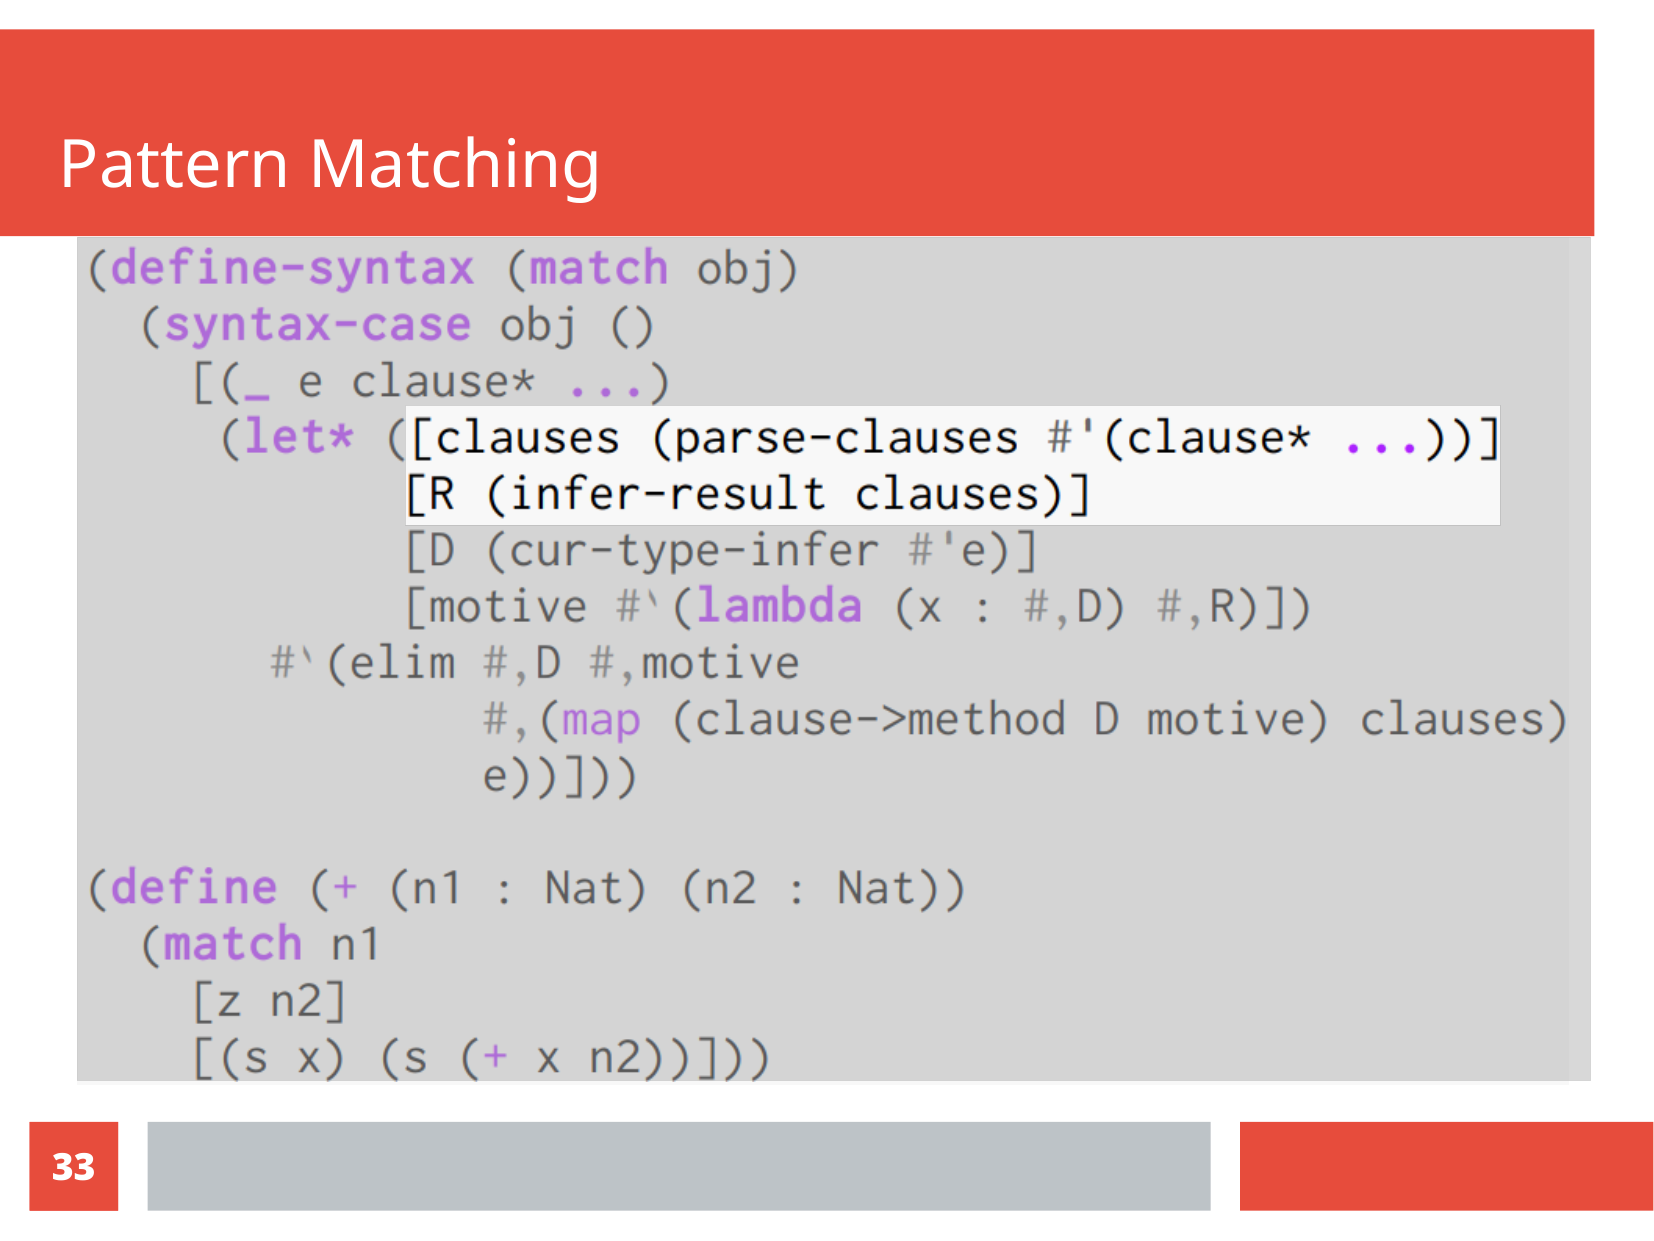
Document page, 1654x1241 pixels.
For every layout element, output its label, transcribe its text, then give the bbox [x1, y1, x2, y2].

title Pattern Matching [59, 59, 1595, 207]
picture [406, 406, 1500, 525]
picture [77, 1081, 1569, 1085]
text_box [77, 237, 1591, 1081]
